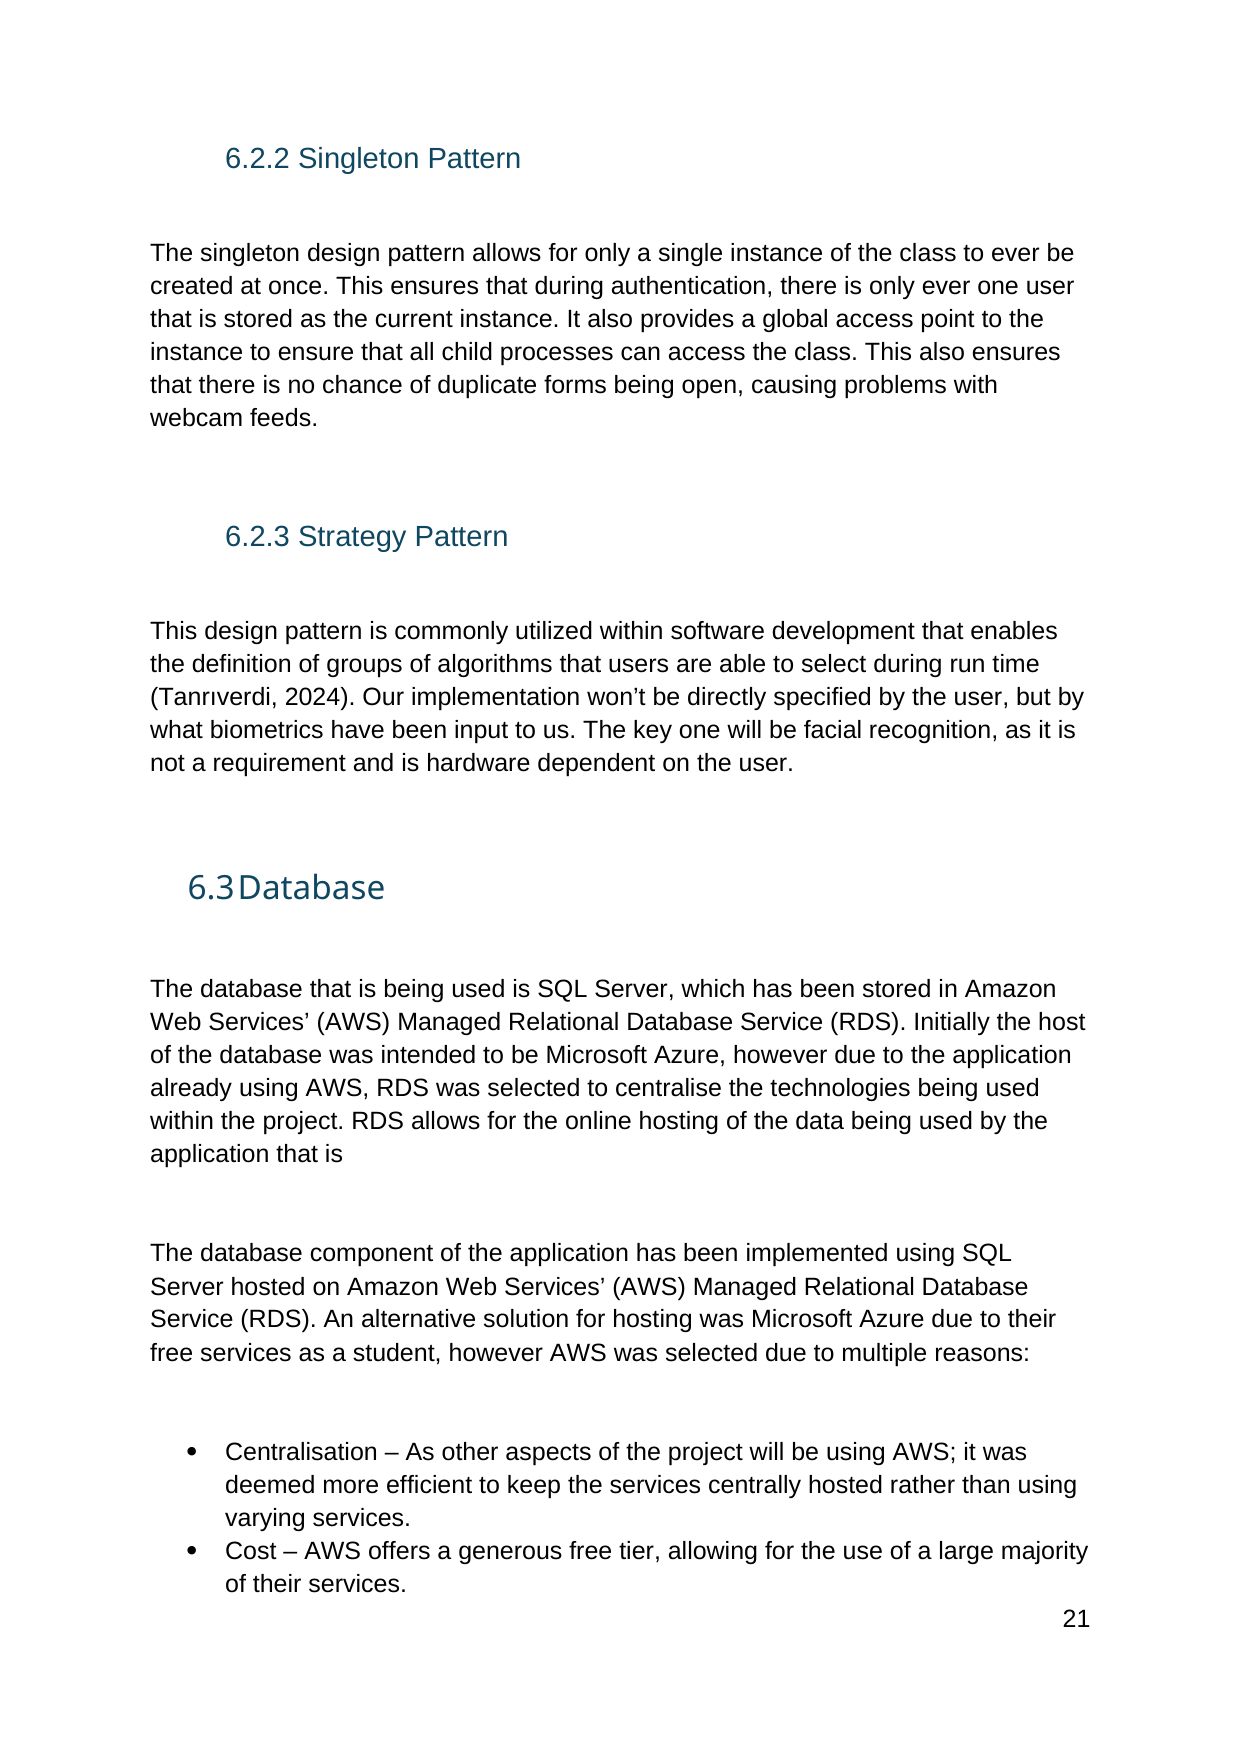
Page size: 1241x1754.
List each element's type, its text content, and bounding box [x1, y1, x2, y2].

list Cost – AWS offers a generous free tier, allowing for the use of a large majority of their services. [187, 1536, 1090, 1598]
text The database that is being used is SQL Server, which has been stored in Amazon Web Services’ (AWS) Managed Relational Database Service (RDS). Initially the host of the database was intended to be Microsoft Azure, however due to the application already using AWS, RDS was selected to centralise the technologies being used within the project. RDS allows for the online hosting of the data being used by the application that is [150, 974, 1090, 1168]
text The database component of the application has been implemented using SQL Server hosted on Amazon Web Services’ (AWS) Managed Relational Database Service (RDS). An alternative solution for hosting was Microsoft Azure due to their free services as a student, however AWS was selected due to multiple reasons: [150, 1238, 1090, 1366]
subtitle 6.2.2 Singleton Pattern [150, 141, 1090, 175]
subtitle 6.2.3 Strategy Pattern [150, 519, 1090, 553]
list Centralisation – As other aspects of the project will be using AWS; it was deemed more efficient to keep the services centrally hosted rather than using varying services. [187, 1437, 1090, 1532]
subtitle Database [187, 864, 1090, 909]
text This design pattern is commonly utilized within software development that enables the definition of groups of algorithms that users are able to select during run time (Tanrıverdi, 2024). Our implementation won’t be directly specified by the user, but by what biometrics have been input to us. The key one will be facial recognition, as it is not a requirement and is hardware dependent on the user. [150, 616, 1090, 776]
text The singleton design pattern allows for only a single instance of the class to ever be created at once. This ensures that during authentication, there is only ever one user that is stored as the current instance. It also provides a global access point to the instance to ensure that all child processes can access the class. This also ensures that there is no chance of duplicate forms being open, causing problems with webcam feeds. [150, 238, 1090, 432]
